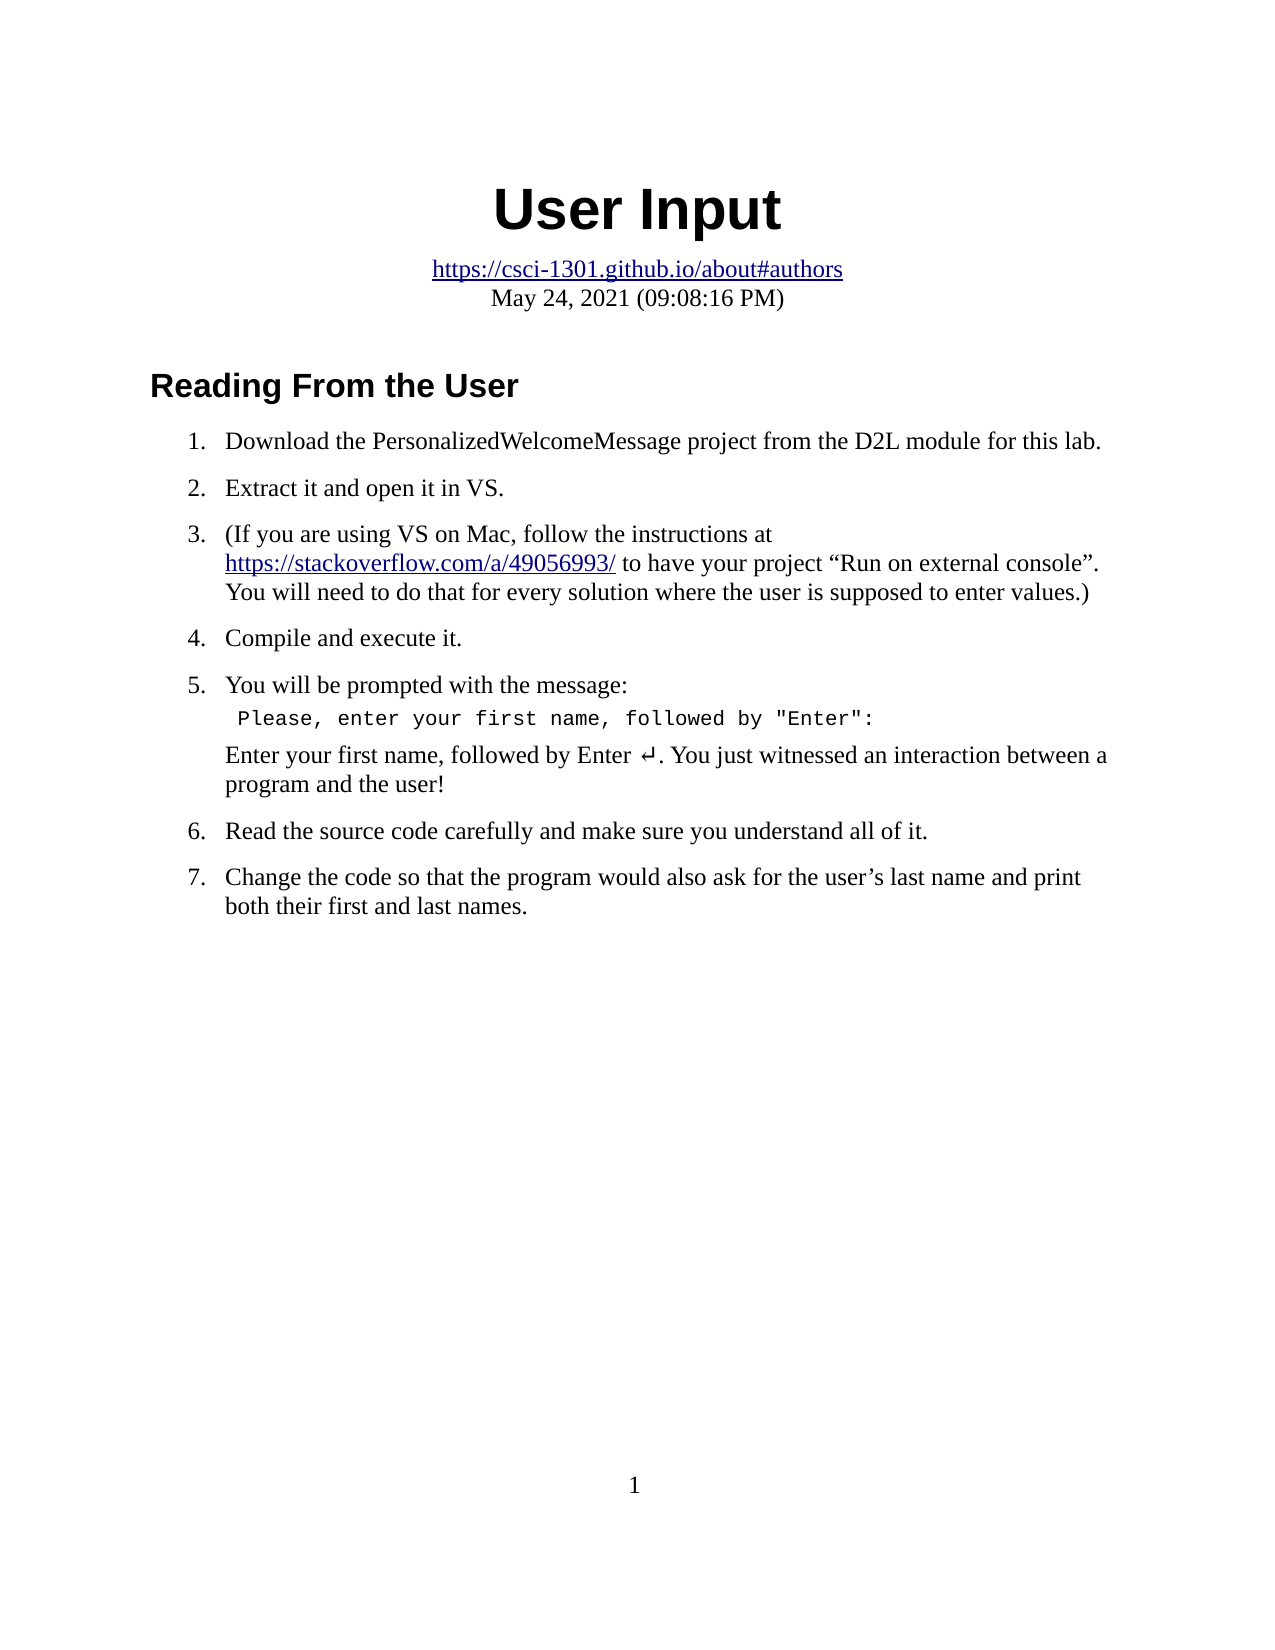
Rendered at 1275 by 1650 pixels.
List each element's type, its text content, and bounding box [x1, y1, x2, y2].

text https://csci-1301.github.io/about#authors [150, 254, 1125, 283]
text May 24, 2021 (09:08:16 PM) [150, 283, 1125, 312]
list Compile and execute it. [187, 623, 1125, 652]
title User Input [150, 175, 1125, 242]
list Extract it and open it in VS. [187, 473, 1125, 501]
list Enter your first name, followed by Enter ↵. You just witnessed an interaction between a program and the user! [187, 740, 1125, 798]
list Read the source code carefully and make sure you understand all of it. [187, 816, 1125, 844]
list (If you are using VS on Mac, follow the instructions at https://stackoverflow.com/a/49056993/ to have your project “Run on external console”. You will need to do that for every solution where the user is supposed to enter values.) [187, 519, 1125, 606]
list Please, enter your first name, followed by "Enter": [187, 708, 1125, 731]
list Download the PersonalizedWelcomeMessage project from the D2L module for this lab. [187, 426, 1125, 455]
subtitle Reading From the User [150, 366, 1125, 404]
list Change the code so that the program would also ask for the user’s last name and print both their first and last names. [187, 862, 1125, 920]
list You will be prompted with the message: [187, 670, 1125, 699]
